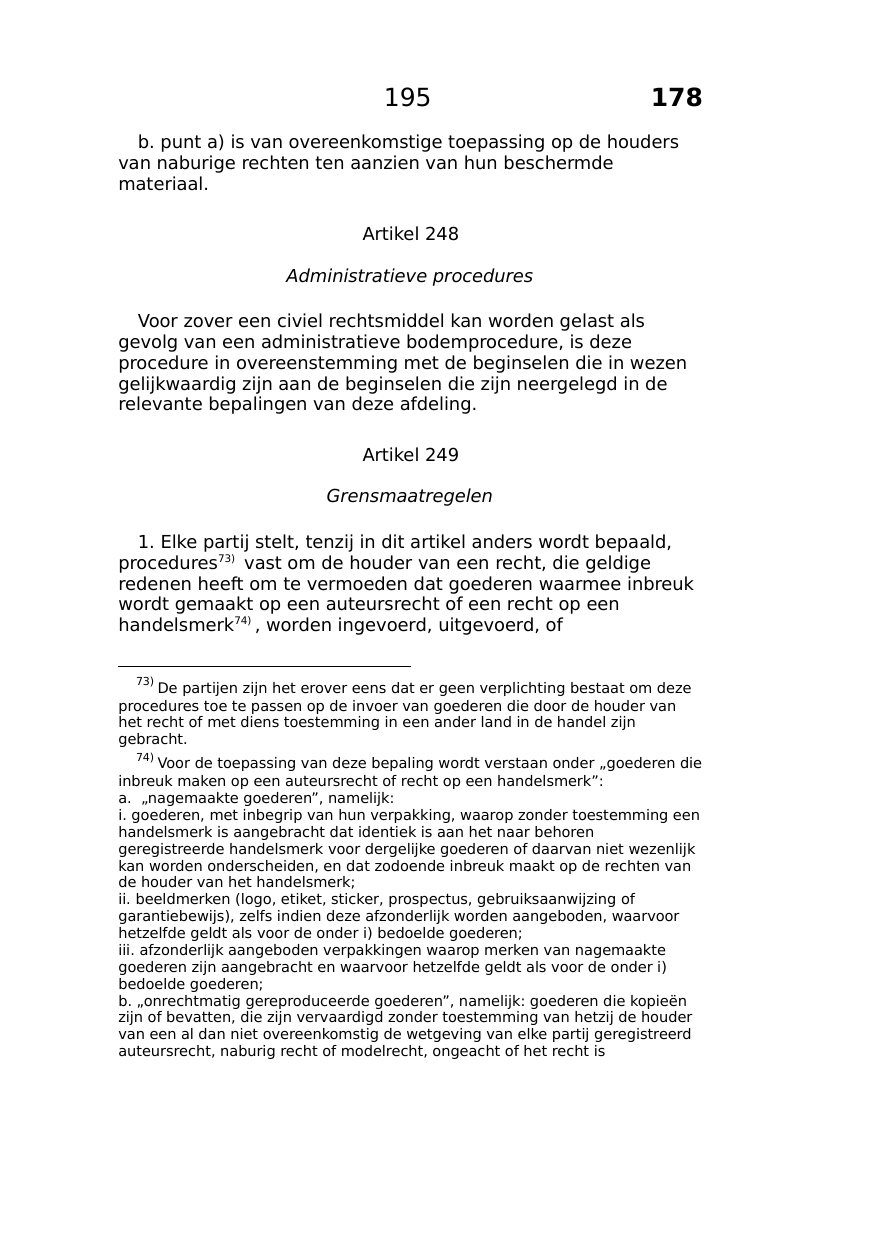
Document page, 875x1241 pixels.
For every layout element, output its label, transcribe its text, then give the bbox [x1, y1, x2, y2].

text Voor de toepassing van deze bepaling wordt verstaan onder „goederen die inbreuk maken op een auteursrecht of recht op een handelsmerk”: [118, 751, 703, 790]
text b. „onrechtmatig gereproduceerde goederen”, namelijk: goederen die kopieën zijn of bevatten, die zijn vervaardigd zonder toestemming van hetzij de houder van een al dan niet overeenkomstig de wetgeving van elke partij geregistreerd auteursrecht, naburig recht of modelrecht, ongeacht of het recht is [118, 992, 703, 1060]
subtitle Artikel 248 Administratieve procedures [118, 224, 703, 286]
text b. punt a) is van overeenkomstige toepassing op de houders van naburige rechten ten aanzien van hun beschermde materiaal. [118, 132, 703, 194]
text De partijen zijn het erover eens dat er geen verplichting bestaat om deze procedures toe te passen op de invoer van goederen die door de houder van het recht of met diens toestemming in een ander land in de handel zijn gebracht. [118, 675, 703, 748]
subtitle Artikel 249 Grensmaatregelen [118, 445, 703, 507]
text a. „nagemaakte goederen”, namelijk: [118, 790, 703, 807]
text iii. afzonderlijk aangeboden verpakkingen waarop merken van nagemaakte goederen zijn aangebracht en waarvoor hetzelfde geldt als voor de onder i) bedoelde goederen; [118, 942, 703, 992]
text Voor zover een civiel rechtsmiddel kan worden gelast als gevolg van een administratieve bodemprocedure, is deze procedure in overeenstemming met de beginselen die in wezen gelijkwaardig zijn aan de beginselen die zijn neergelegd in de relevante bepalingen van deze afdeling. [118, 311, 703, 415]
text ii. beeldmerken (logo, etiket, sticker, prospectus, gebruiksaanwijzing of garantiebewijs), zelfs indien deze afzonderlijk worden aangeboden, waarvoor hetzelfde geldt als voor de onder i) bedoelde goederen; [118, 891, 703, 942]
text 1. Elke partij stelt, tenzij in dit artikel anders wordt bepaald, procedures vast om de houder van een recht, die geldige redenen heeft om te vermoeden dat goederen waarmee inbreuk wordt gemaakt op een auteursrecht of een recht op een handelsmerk, worden ingevoerd, uitgevoerd, of [118, 532, 703, 636]
text i. goederen, met inbegrip van hun verpakking, waarop zonder toestemming een handelsmerk is aangebracht dat identiek is aan het naar behoren geregistreerde handelsmerk voor dergelijke goederen of daarvan niet wezenlijk kan worden onderscheiden, en dat zodoende inbreuk maakt op de rechten van de houder van het handelsmerk; [118, 807, 703, 891]
